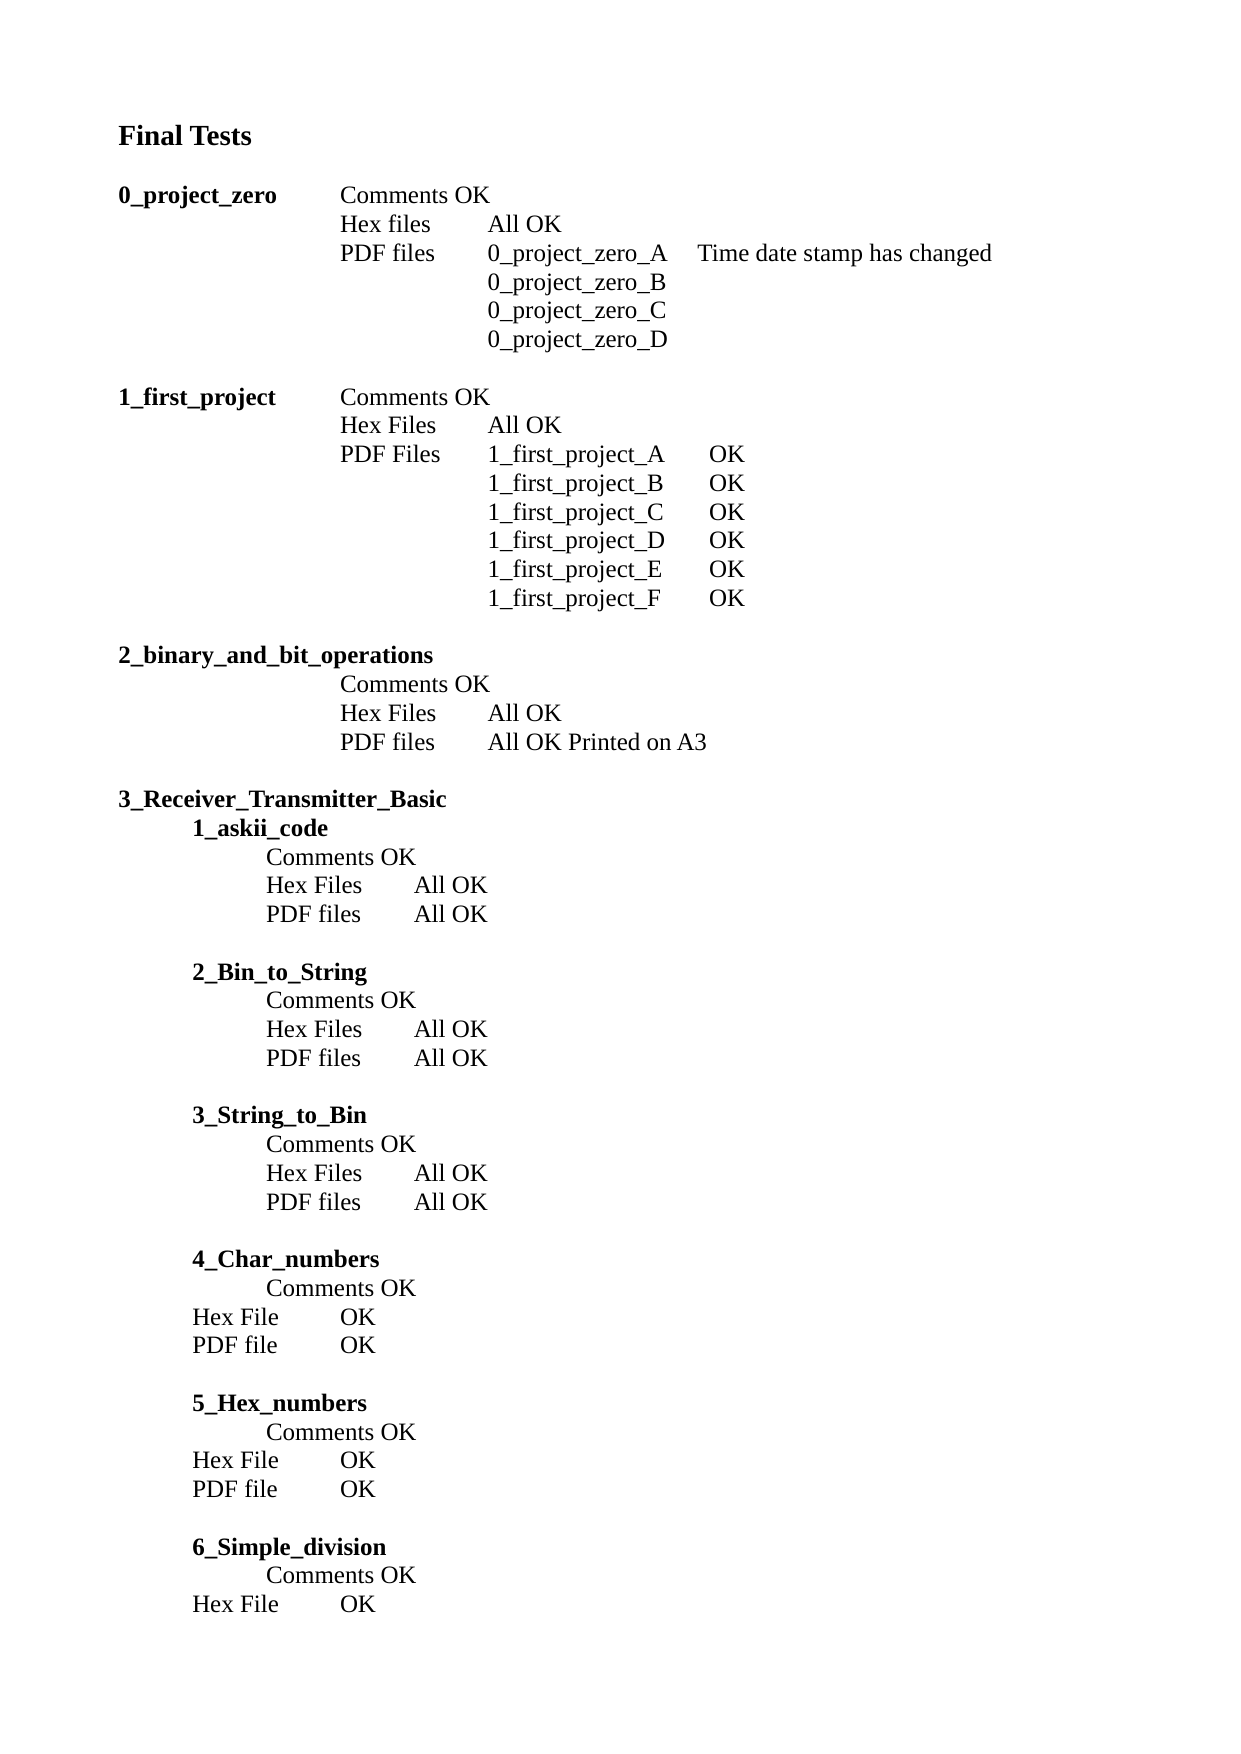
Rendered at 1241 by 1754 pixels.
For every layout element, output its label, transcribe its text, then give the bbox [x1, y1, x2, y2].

text PDF file OK [118, 1330, 1122, 1359]
text 2_binary_and_bit_operations [118, 640, 1122, 669]
text 5_Hex_numbers [118, 1388, 1122, 1417]
text Comments OK [118, 1273, 1122, 1302]
text 1_first_project_F OK [118, 583, 1122, 612]
text Hex File OK [118, 1302, 1122, 1330]
text 1_askii_code [118, 813, 1122, 842]
text 1_first_project Comments OK [118, 382, 1122, 410]
text Comments OK [118, 669, 1122, 698]
text Hex Files All OK [118, 410, 1122, 439]
text 0_project_zero_B [118, 267, 1122, 295]
text PDF files All OK [118, 1187, 1122, 1215]
text PDF Files 1_first_project_A OK [118, 439, 1122, 468]
text Comments OK [118, 985, 1122, 1014]
text PDF file OK [118, 1474, 1122, 1503]
text Hex Files All OK [118, 870, 1122, 899]
text 1_first_project_B OK [118, 468, 1122, 497]
text Hex File OK [118, 1445, 1122, 1474]
text PDF files All OK [118, 899, 1122, 928]
text 2_Bin_to_String [118, 957, 1122, 985]
text 4_Char_numbers [118, 1244, 1122, 1273]
text Comments OK [118, 842, 1122, 870]
text Hex File OK [118, 1589, 1122, 1618]
text Comments OK [118, 1129, 1122, 1158]
text 0_project_zero_D [118, 324, 1122, 353]
text 1_first_project_E OK [118, 554, 1122, 583]
text Comments OK [118, 1417, 1122, 1445]
text PDF files All OK Printed on A3 [118, 727, 1122, 755]
text Final Tests [118, 118, 1122, 152]
text Comments OK [118, 1560, 1122, 1589]
text 1_first_project_C OK [118, 497, 1122, 525]
text 3_Receiver_Transmitter_Basic [118, 784, 1122, 813]
text Hex Files All OK [118, 1014, 1122, 1043]
text 6_Simple_division [118, 1532, 1122, 1560]
text Hex files All OK [118, 209, 1122, 238]
text PDF files 0_project_zero_A Time date stamp has changed [118, 238, 1122, 267]
text 3_String_to_Bin [118, 1100, 1122, 1129]
text 0_project_zero_C [118, 295, 1122, 324]
text Hex Files All OK [118, 698, 1122, 727]
text 0_project_zero Comments OK [118, 180, 1122, 209]
text PDF files All OK [118, 1043, 1122, 1072]
text 1_first_project_D OK [118, 525, 1122, 554]
text Hex Files All OK [118, 1158, 1122, 1187]
